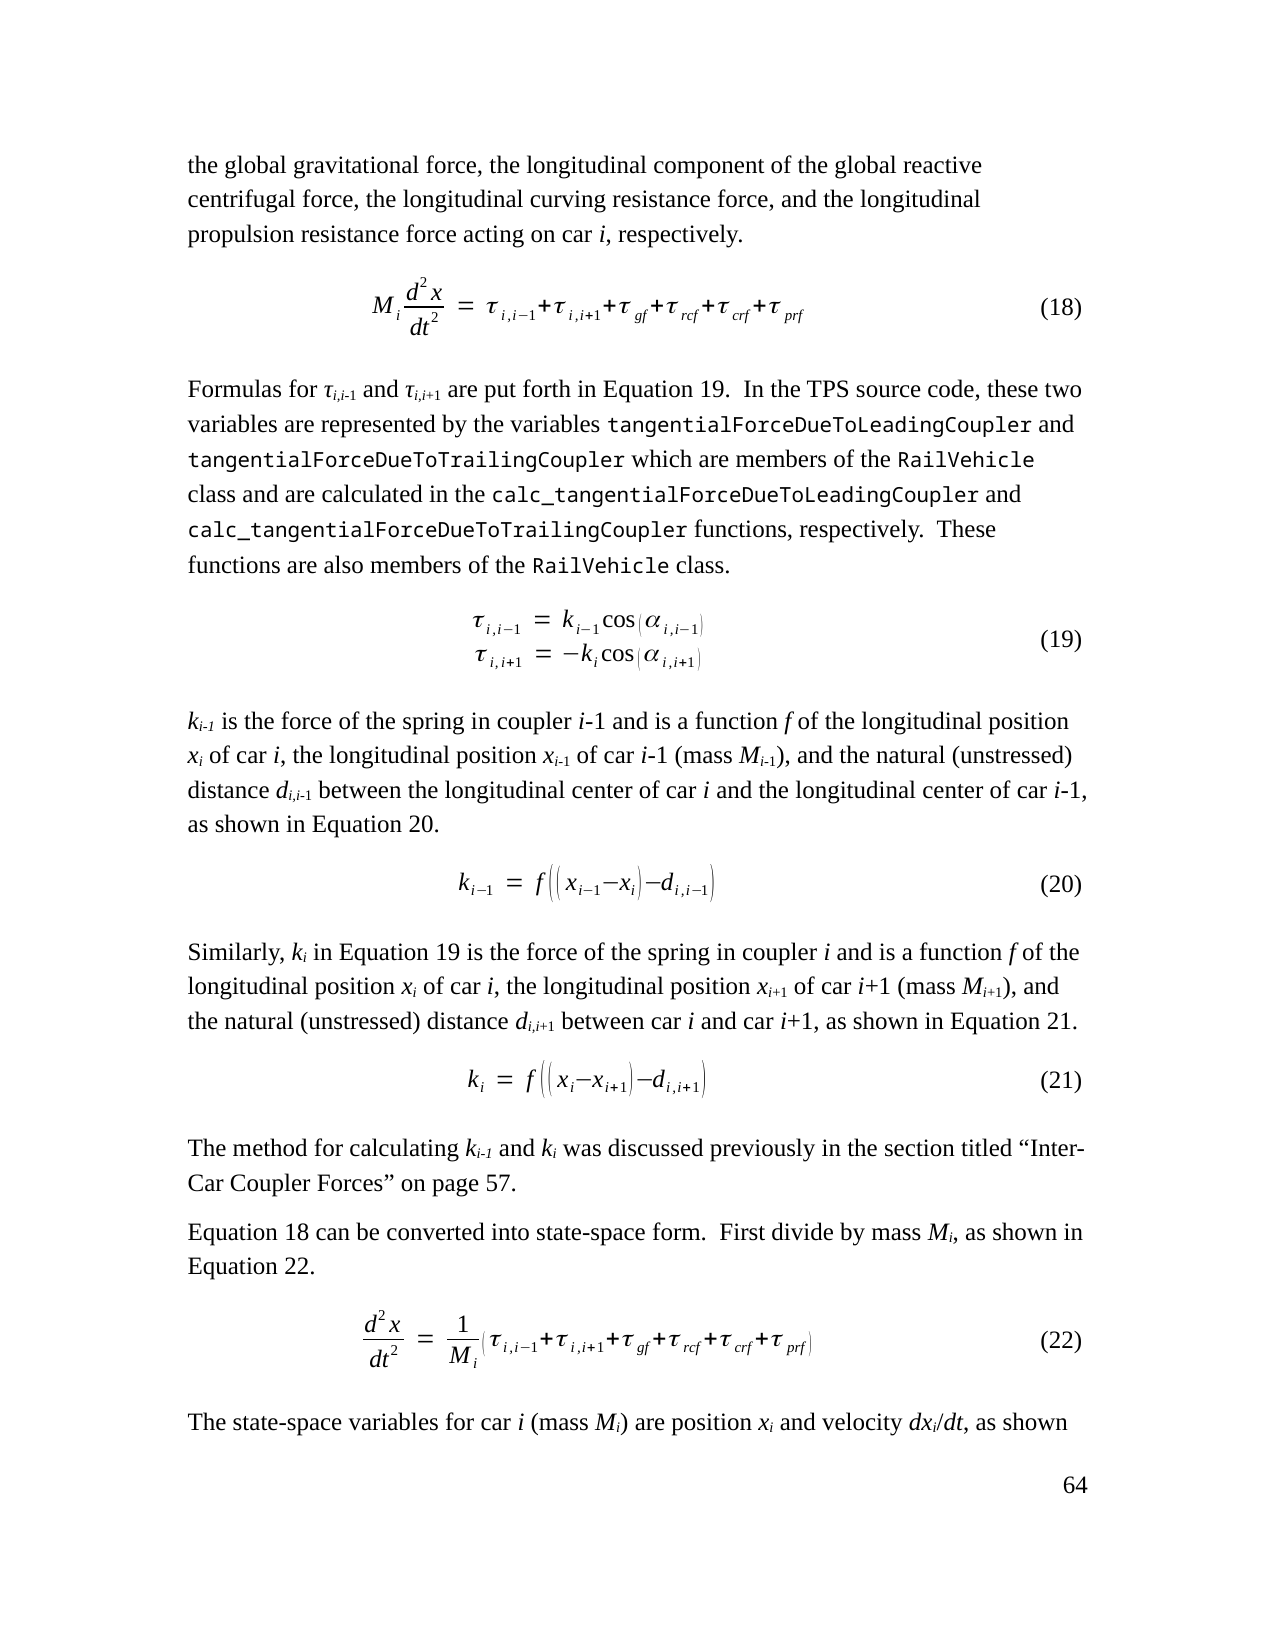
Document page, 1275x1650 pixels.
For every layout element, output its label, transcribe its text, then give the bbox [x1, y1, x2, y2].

table_header [188, 1055, 987, 1104]
table_header (18) [988, 268, 1087, 346]
text The state-space variables for car i (mass Mi) are position xi and velocity dxi/dt, as shown [187, 1407, 1087, 1436]
table_header (21) [988, 1055, 1087, 1104]
text the global gravitational force, the longitudinal component of the global reactive centrifugal force, the longitudinal curving resistance force, and the longitudinal propulsion resistance force acting on car i, respectively. [187, 150, 1087, 248]
text ki-1 is the force of the spring in coupler i-1 and is a function f of the longitudinal position xi of car i, the longitudinal position xi-1 of car i-1 (mass Mi-1), and the natural (unstressed) distance di,i-1 between the longitudinal center of car i and the longitudinal center of car i-1, as shown in Equation 20. [187, 706, 1087, 838]
table_header (19) [988, 600, 1087, 677]
table_header (20) [988, 859, 1087, 908]
table_header [188, 859, 987, 908]
text Equation 18 can be converted into state-space form. First divide by mass Mi, as shown in Equation 22. [187, 1217, 1087, 1280]
table_header [188, 1300, 987, 1378]
text Formulas for τi,i-1 and τi,i+1 are put forth in Equation 19. In the TPS source code, these two variables are represented by the variables tangentialForceDueToLeadingCoupler and tangentialForceDueToTrailingCoupler which are members of the RailVehicle class and are calculated in the calc_tangentialForceDueToLeadingCoupler and calc_tangentialForceDueToTrailingCoupler functions, respectively. These functions are also members of the RailVehicle class. [187, 374, 1087, 579]
text The method for calculating ki-1 and ki was discussed previously in the section titled “Inter-Car Coupler Forces” on page 58. [187, 1133, 1087, 1197]
table_header [188, 268, 987, 346]
table_header (22) [988, 1300, 1087, 1378]
text Similarly, ki in Equation 19 is the force of the spring in coupler i and is a function f of the longitudinal position xi of car i, the longitudinal position xi+1 of car i+1 (mass Mi+1), and the natural (unstressed) distance di,i+1 between car i and car i+1, as shown in Equation 21. [187, 937, 1087, 1035]
table_header [188, 600, 987, 677]
